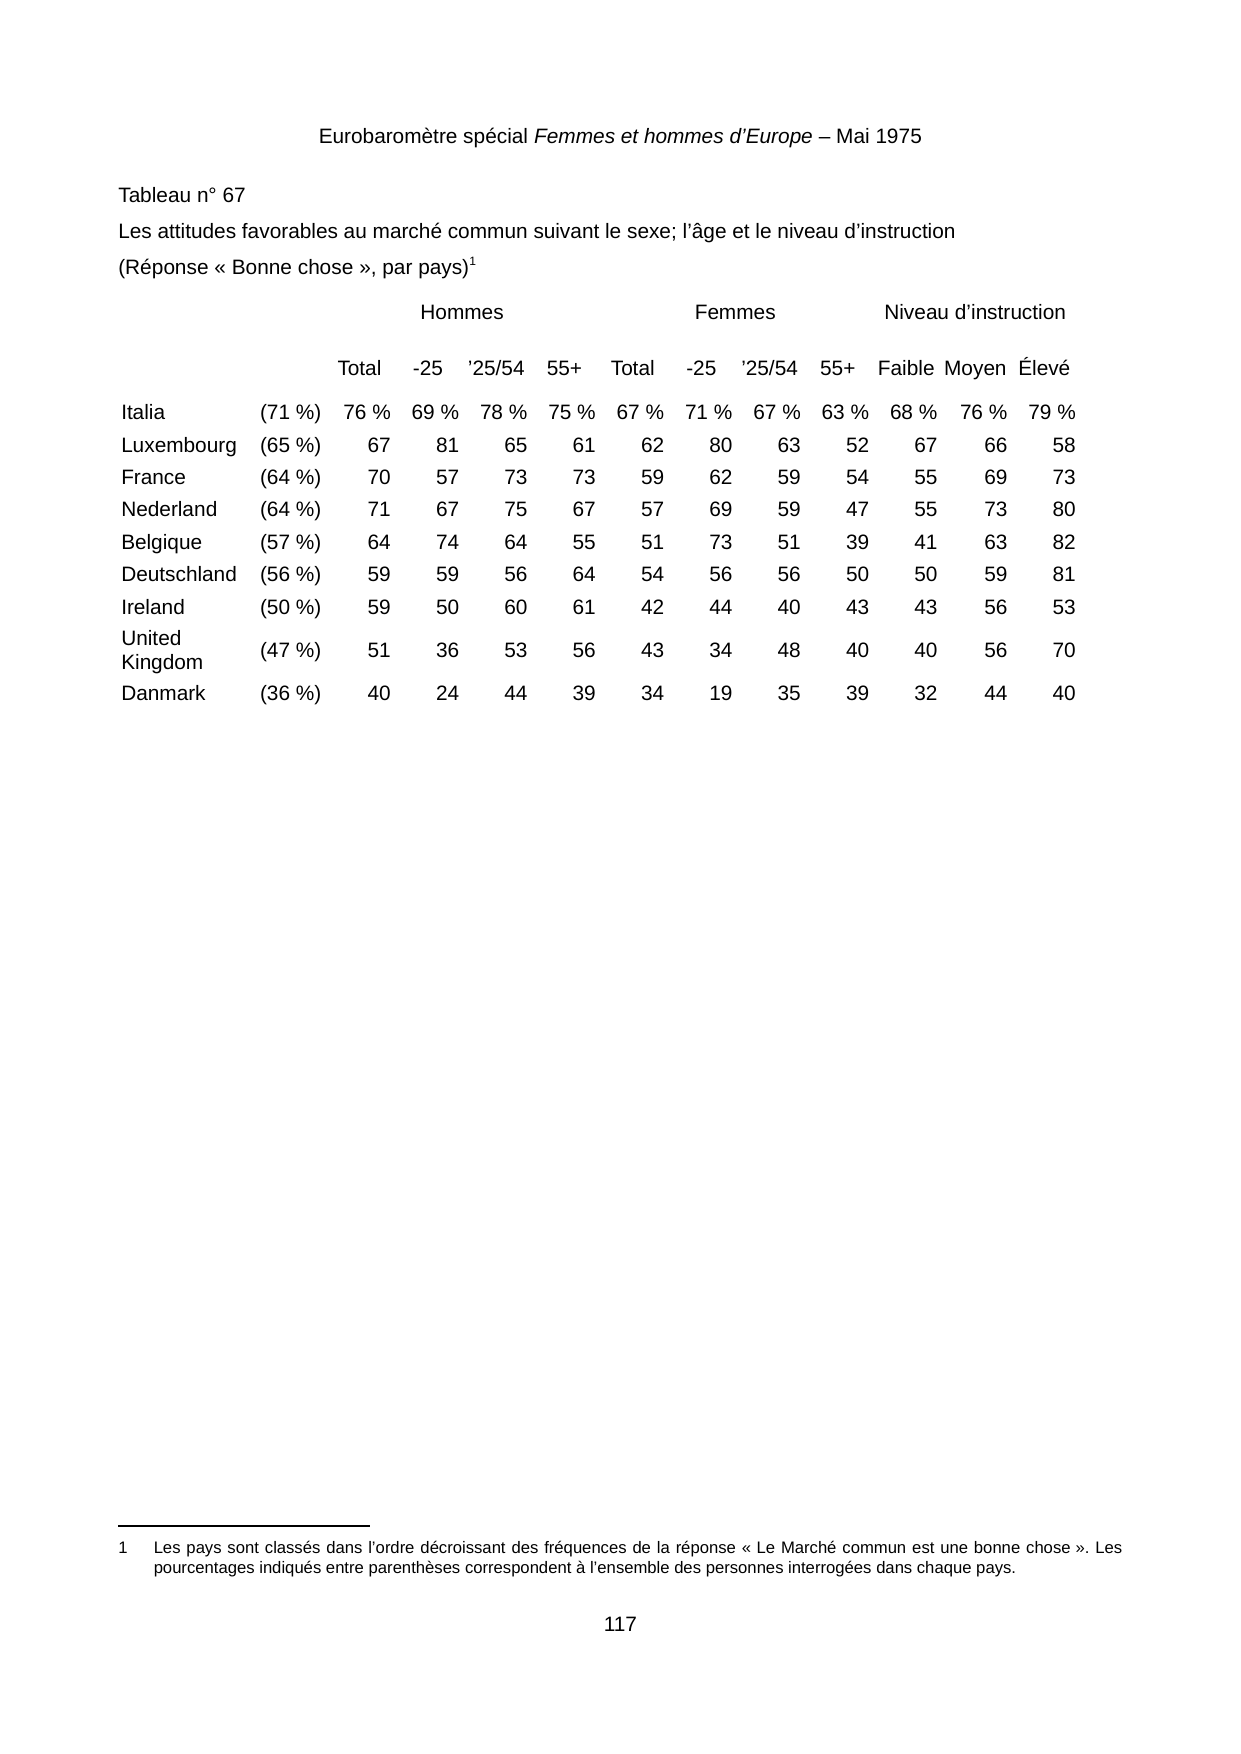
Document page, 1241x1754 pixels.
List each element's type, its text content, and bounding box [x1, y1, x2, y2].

table_cell 40 [872, 623, 940, 676]
table_cell 73 [530, 461, 598, 493]
table_cell 34 [599, 676, 667, 709]
table_cell 55 [872, 461, 940, 493]
table_cell 75 % [530, 396, 598, 428]
table_cell Élevé [1010, 340, 1078, 396]
table_cell (64 %) [257, 493, 325, 526]
table_cell Faible [872, 340, 940, 396]
table_cell 50 [872, 558, 940, 590]
table_cell [257, 340, 325, 396]
table_cell 44 [940, 676, 1010, 709]
table_cell 73 [667, 526, 735, 558]
table_cell 55+ [804, 340, 872, 396]
table_cell 57 [599, 493, 667, 526]
table_cell 59 [735, 493, 803, 526]
table_cell 43 [872, 590, 940, 623]
table_cell 61 [530, 428, 598, 461]
table_cell 55 [872, 493, 940, 526]
table_cell 40 [325, 676, 393, 709]
table_cell 67 [394, 493, 462, 526]
table_cell 54 [599, 558, 667, 590]
table_cell Belgique [118, 526, 257, 558]
table_cell Total [325, 340, 393, 396]
table_cell 80 [667, 428, 735, 461]
text (Réponse « Bonne chose », par pays) [118, 254, 1122, 278]
table_cell 40 [1010, 676, 1078, 709]
table_cell 51 [325, 623, 393, 676]
table_cell 67 % [599, 396, 667, 428]
table_cell 59 [735, 461, 803, 493]
table_cell 58 [1010, 428, 1078, 461]
table_cell 67 [530, 493, 598, 526]
table_cell 57 [394, 461, 462, 493]
table_cell ’25/54 [735, 340, 803, 396]
table_cell 32 [872, 676, 940, 709]
table_cell 71 [325, 493, 393, 526]
table_cell 74 [394, 526, 462, 558]
table_cell 59 [325, 590, 393, 623]
table_cell 59 [940, 558, 1010, 590]
table_cell 39 [804, 676, 872, 709]
table_cell 42 [599, 590, 667, 623]
table_cell 69 [667, 493, 735, 526]
table_cell 56 [667, 558, 735, 590]
table_cell ’25/54 [462, 340, 530, 396]
table_cell 51 [735, 526, 803, 558]
table_cell 34 [667, 623, 735, 676]
table_cell 62 [599, 428, 667, 461]
table_cell 68 % [872, 396, 940, 428]
table_cell (57 %) [257, 526, 325, 558]
table_header [257, 284, 325, 340]
table_cell 56 [530, 623, 598, 676]
table_cell 67 % [735, 396, 803, 428]
table_cell 82 [1010, 526, 1078, 558]
table_cell 56 [735, 558, 803, 590]
table_cell Ireland [118, 590, 257, 623]
table_cell 80 [1010, 493, 1078, 526]
table_cell 66 [940, 428, 1010, 461]
table_cell 59 [325, 558, 393, 590]
table_cell 67 [325, 428, 393, 461]
table_cell 73 [940, 493, 1010, 526]
table_cell 73 [462, 461, 530, 493]
text Les pays sont classés dans l’ordre décroissant des fréquences de la réponse « Le Marché commun est une bonne chose ». Les pourcentages indiqués entre parenthèses correspondent à l’ensemble des personnes interrogées dans chaque pays. [118, 1538, 1122, 1577]
table_cell 75 [462, 493, 530, 526]
table_cell 65 [462, 428, 530, 461]
table_cell 51 [599, 526, 667, 558]
table_cell 56 [940, 623, 1010, 676]
table_cell -25 [667, 340, 735, 396]
table_cell 53 [462, 623, 530, 676]
table_cell 70 [1010, 623, 1078, 676]
table_cell 47 [804, 493, 872, 526]
table_cell 54 [804, 461, 872, 493]
table_cell Moyen [940, 340, 1010, 396]
table_cell Danmark [118, 676, 257, 709]
table_cell 52 [804, 428, 872, 461]
text Les attitudes favorables au marché commun suivant le sexe; l’âge et le niveau d’instruction [118, 219, 1122, 243]
table_cell Deutschland [118, 558, 257, 590]
table_cell 61 [530, 590, 598, 623]
table_cell 81 [1010, 558, 1078, 590]
table_cell [118, 340, 257, 396]
table_cell 56 [462, 558, 530, 590]
table_cell 64 [325, 526, 393, 558]
table_cell 63 [735, 428, 803, 461]
table_header Niveau d’instruction [872, 284, 1078, 340]
table_header [118, 284, 257, 340]
table_cell 60 [462, 590, 530, 623]
table_cell 64 [530, 558, 598, 590]
table_cell 62 [667, 461, 735, 493]
table_cell Luxembourg [118, 428, 257, 461]
table_cell 56 [940, 590, 1010, 623]
table_cell Total [599, 340, 667, 396]
table_cell 55 [530, 526, 598, 558]
table_cell 50 [804, 558, 872, 590]
table_cell 36 [394, 623, 462, 676]
table_cell 41 [872, 526, 940, 558]
table_cell 48 [735, 623, 803, 676]
table_cell 59 [599, 461, 667, 493]
table_cell France [118, 461, 257, 493]
table_cell 70 [325, 461, 393, 493]
table_cell 50 [394, 590, 462, 623]
table_cell 24 [394, 676, 462, 709]
table_cell 40 [804, 623, 872, 676]
table_header Hommes [325, 284, 598, 340]
table_cell (56 %) [257, 558, 325, 590]
table_cell 40 [735, 590, 803, 623]
table_cell 44 [667, 590, 735, 623]
table_cell 39 [530, 676, 598, 709]
table_cell 76 % [940, 396, 1010, 428]
table_cell 55+ [530, 340, 598, 396]
table_cell (50 %) [257, 590, 325, 623]
table_cell 35 [735, 676, 803, 709]
table_cell 39 [804, 526, 872, 558]
table_cell 71 % [667, 396, 735, 428]
table_cell (36 %) [257, 676, 325, 709]
table_cell 79 % [1010, 396, 1078, 428]
table_cell (65 %) [257, 428, 325, 461]
table_cell United Kingdom [118, 623, 257, 676]
table_cell 67 [872, 428, 940, 461]
text Tableau n° 67 [118, 183, 1122, 207]
table_cell (71 %) [257, 396, 325, 428]
table_cell 19 [667, 676, 735, 709]
table_cell 43 [599, 623, 667, 676]
table_cell 44 [462, 676, 530, 709]
table_cell 59 [394, 558, 462, 590]
table_cell 64 [462, 526, 530, 558]
table_cell (47 %) [257, 623, 325, 676]
table_cell (64 %) [257, 461, 325, 493]
table_cell -25 [394, 340, 462, 396]
table_cell Nederland [118, 493, 257, 526]
table_cell 53 [1010, 590, 1078, 623]
table_cell 76 % [325, 396, 393, 428]
table_cell Italia [118, 396, 257, 428]
table_cell 43 [804, 590, 872, 623]
table_cell 73 [1010, 461, 1078, 493]
table_cell 63 % [804, 396, 872, 428]
table_cell 81 [394, 428, 462, 461]
table_header Femmes [599, 284, 872, 340]
table_cell 78 % [462, 396, 530, 428]
table_cell 69 % [394, 396, 462, 428]
table_cell 63 [940, 526, 1010, 558]
table_cell 69 [940, 461, 1010, 493]
